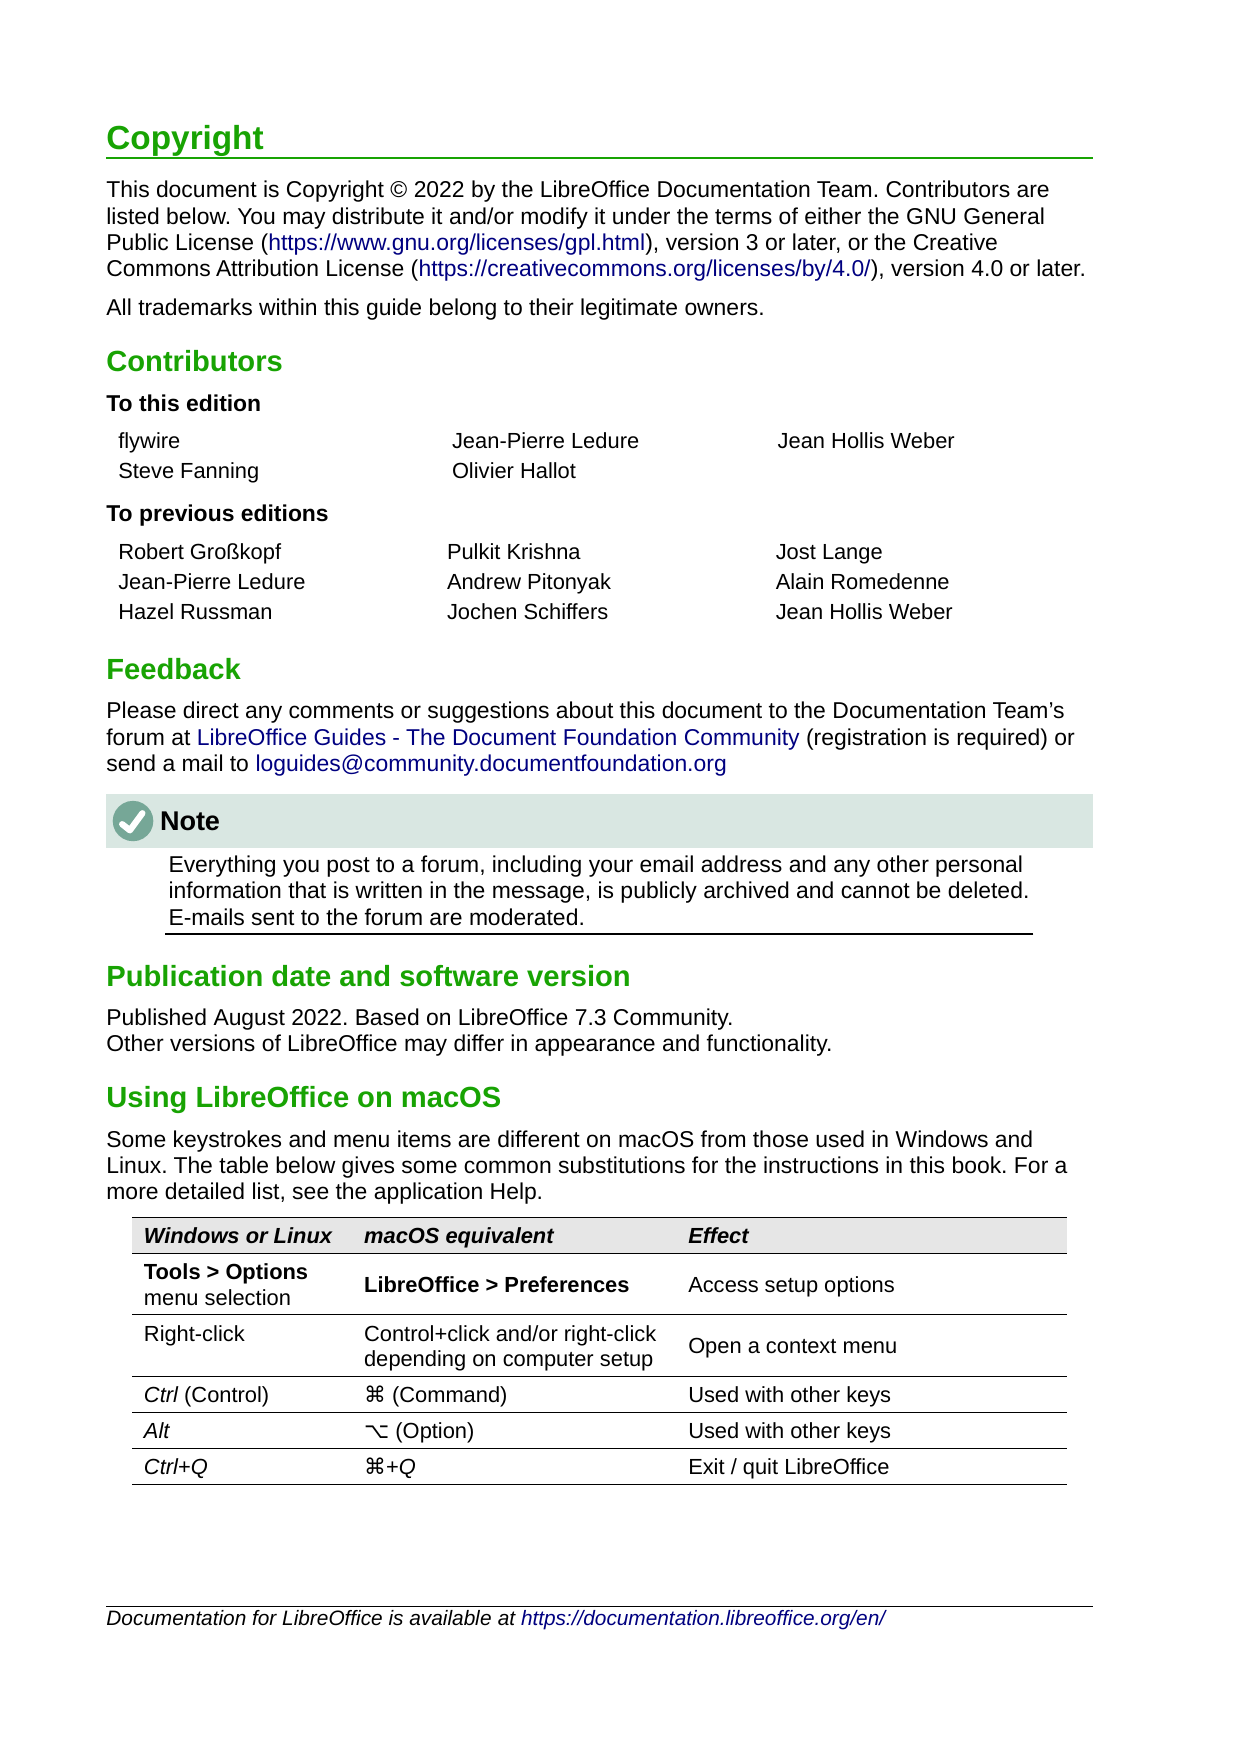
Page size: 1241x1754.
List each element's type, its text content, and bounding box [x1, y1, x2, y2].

table_header Robert Großkopf [106, 539, 435, 569]
text All trademarks within this guide belong to their legitimate owners. [106, 294, 1093, 321]
table_cell [766, 458, 1093, 488]
table_cell Right-click [132, 1315, 352, 1376]
table_header Pulkit Krishna [435, 539, 764, 569]
table_cell Jean Hollis Weber [764, 599, 1093, 628]
table_cell ⌥ (Option) [352, 1413, 676, 1448]
text Everything you post to a forum, including your email address and any other personal information that is written in the message, is publicly archived and cannot be deleted. E-mails sent to the forum are moderated. [165, 848, 1033, 933]
table_cell Alt [132, 1413, 352, 1448]
text Some keystrokes and menu items are different on macOS from those used in Windows and Linux. The table below gives some common substitutions for the instructions in this book. For a more detailed list, see the application Help. [106, 1126, 1093, 1204]
table_cell Andrew Pitonyak [435, 569, 764, 599]
table_cell Ctrl (Control) [132, 1377, 352, 1412]
table_cell Jean-Pierre Ledure [106, 569, 435, 599]
table_cell ⌘+Q [352, 1449, 676, 1484]
table_header Jean-Pierre Ledure [440, 429, 766, 458]
subtitle Feedback [106, 652, 1093, 686]
table_cell Used with other keys [676, 1413, 1067, 1448]
text Published August 2022. Based on LibreOffice 7.3 Community. Other versions of LibreOffice may differ in appearance and functionality. [106, 1004, 1093, 1057]
subtitle Publication date and software version [106, 958, 1093, 992]
table_cell Ctrl+Q [132, 1449, 352, 1484]
subtitle Note [106, 794, 1093, 848]
table_cell Exit / quit LibreOffice [676, 1449, 1067, 1484]
table_cell Open a context menu [676, 1315, 1067, 1376]
subtitle Copyright [106, 118, 1093, 157]
table_cell Steve Fanning [106, 458, 440, 488]
table_header Jost Lange [764, 539, 1093, 569]
table_cell Olivier Hallot [440, 458, 766, 488]
table_cell ⌘ (Command) [352, 1377, 676, 1412]
table_cell Jochen Schiffers [435, 599, 764, 628]
table_cell Tools > Options menu selection [132, 1254, 352, 1314]
table_header Windows or Linux [132, 1218, 352, 1253]
text To this edition [106, 389, 1093, 416]
text To previous editions [106, 500, 1093, 526]
table_cell Alain Romedenne [764, 569, 1093, 599]
text This document is Copyright © 2022 by the LibreOffice Documentation Team. Contributors are listed below. You may distribute it and/or modify it under the terms of either the GNU General Public License (https://www.gnu.org/licenses/gpl.html), version 3 or later, or the Creative Commons Attribution License (https://creativecommons.org/licenses/by/4.0/), version 4.0 or later. [106, 176, 1093, 282]
table_header Effect [676, 1218, 1067, 1253]
table_header flywire [106, 429, 440, 458]
table_cell Access setup options [676, 1254, 1067, 1314]
table_cell Hazel Russman [106, 599, 435, 628]
table_cell Control+click and/or right-click depending on computer setup [352, 1315, 676, 1376]
text Please direct any comments or suggestions about this document to the Documentation Team’s forum at LibreOffice Guides - The Document Foundation Community (registration is required) or send a mail to loguides@community.documentfoundation.org [106, 697, 1093, 777]
table_header Jean Hollis Weber [766, 429, 1093, 458]
table_header macOS equivalent [352, 1218, 676, 1253]
table_cell Used with other keys [676, 1377, 1067, 1412]
subtitle Contributors [106, 344, 1093, 378]
table_cell LibreOffice > Preferences [352, 1254, 676, 1314]
subtitle Using LibreOffice on macOS [106, 1080, 1093, 1114]
